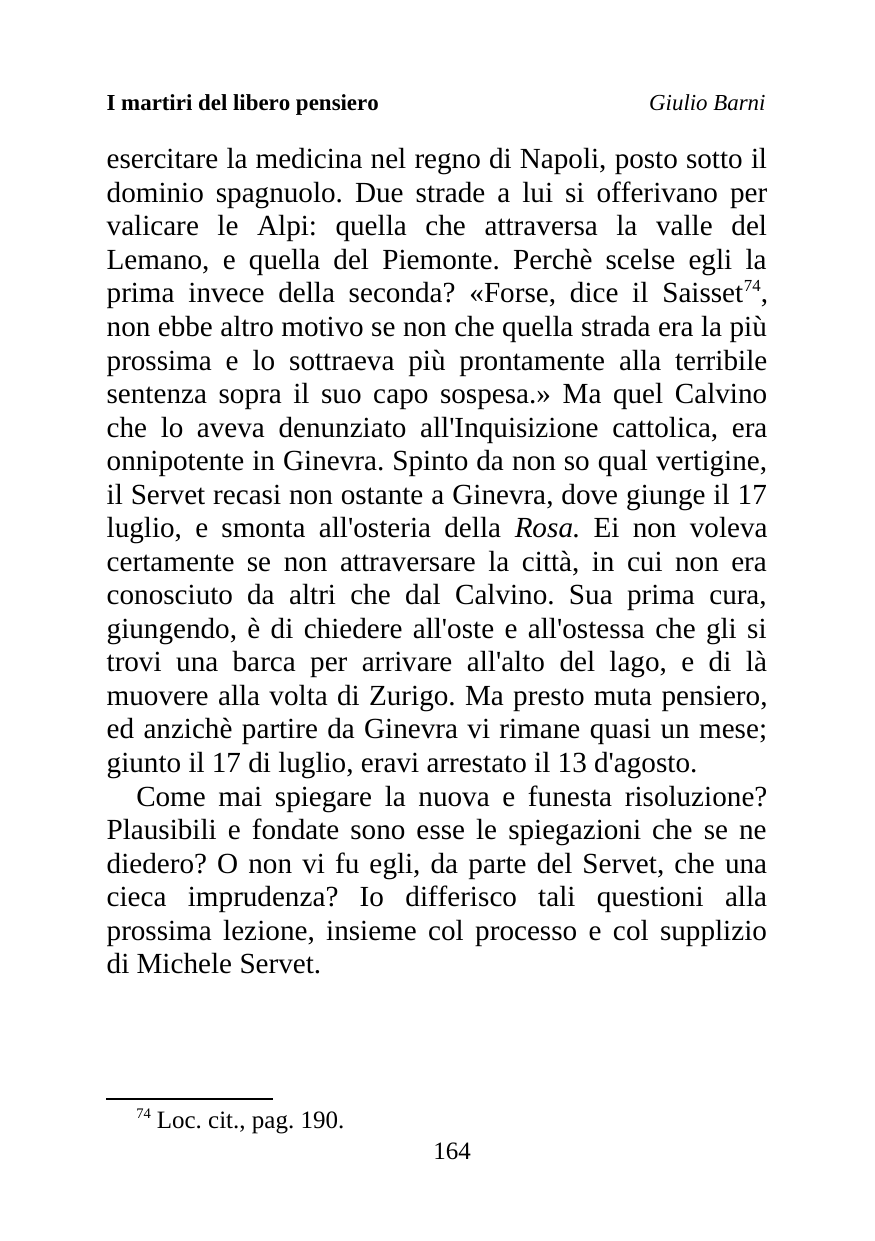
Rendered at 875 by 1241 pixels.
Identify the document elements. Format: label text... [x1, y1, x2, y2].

text Come mai spiegare la nuova e funesta risoluzione? Plausibili e fondate sono esse le spiegazioni che se ne diedero? O non vi fu egli, da parte del Servet, che una cieca imprudenza? Io differisco tali questioni alla prossima lezione, insieme col processo e col supplizio di Michele Servet. [106, 779, 768, 980]
text Loc. cit., pag. 190. [106, 1105, 768, 1134]
text esercitare la medicina nel regno di Napoli, posto sotto il dominio spagnuolo. Due strade a lui si offerivano per valicare le Alpi: quella che attraversa la valle del Lemano, e quella del Piemonte. Perchè scelse egli la prima invece della seconda? «Forse, dice il Saisset, non ebbe altro motivo se non che quella strada era la più prossima e lo sottraeva più prontamente alla terribile sentenza sopra il suo capo sospesa.» Ma quel Calvino che lo aveva denunziato all'Inquisizione cattolica, era onnipotente in Ginevra. Spinto da non so qual vertigine, il Servet recasi non ostante a Ginevra, dove giunge il 17 luglio, e smonta all'osteria della Rosa. Ei non voleva certamente se non attraversare la città, in cui non era conosciuto da altri che dal Calvino. Sua prima cura, giungendo, è di chiedere all'oste e all'ostessa che gli si trovi una barca per arrivare all'alto del lago, e di là muovere alla volta di Zurigo. Ma presto muta pensiero, ed anzichè partire da Ginevra vi rimane quasi un mese; giunto il 17 di luglio, eravi arrestato il 13 d'agosto. [106, 141, 768, 779]
